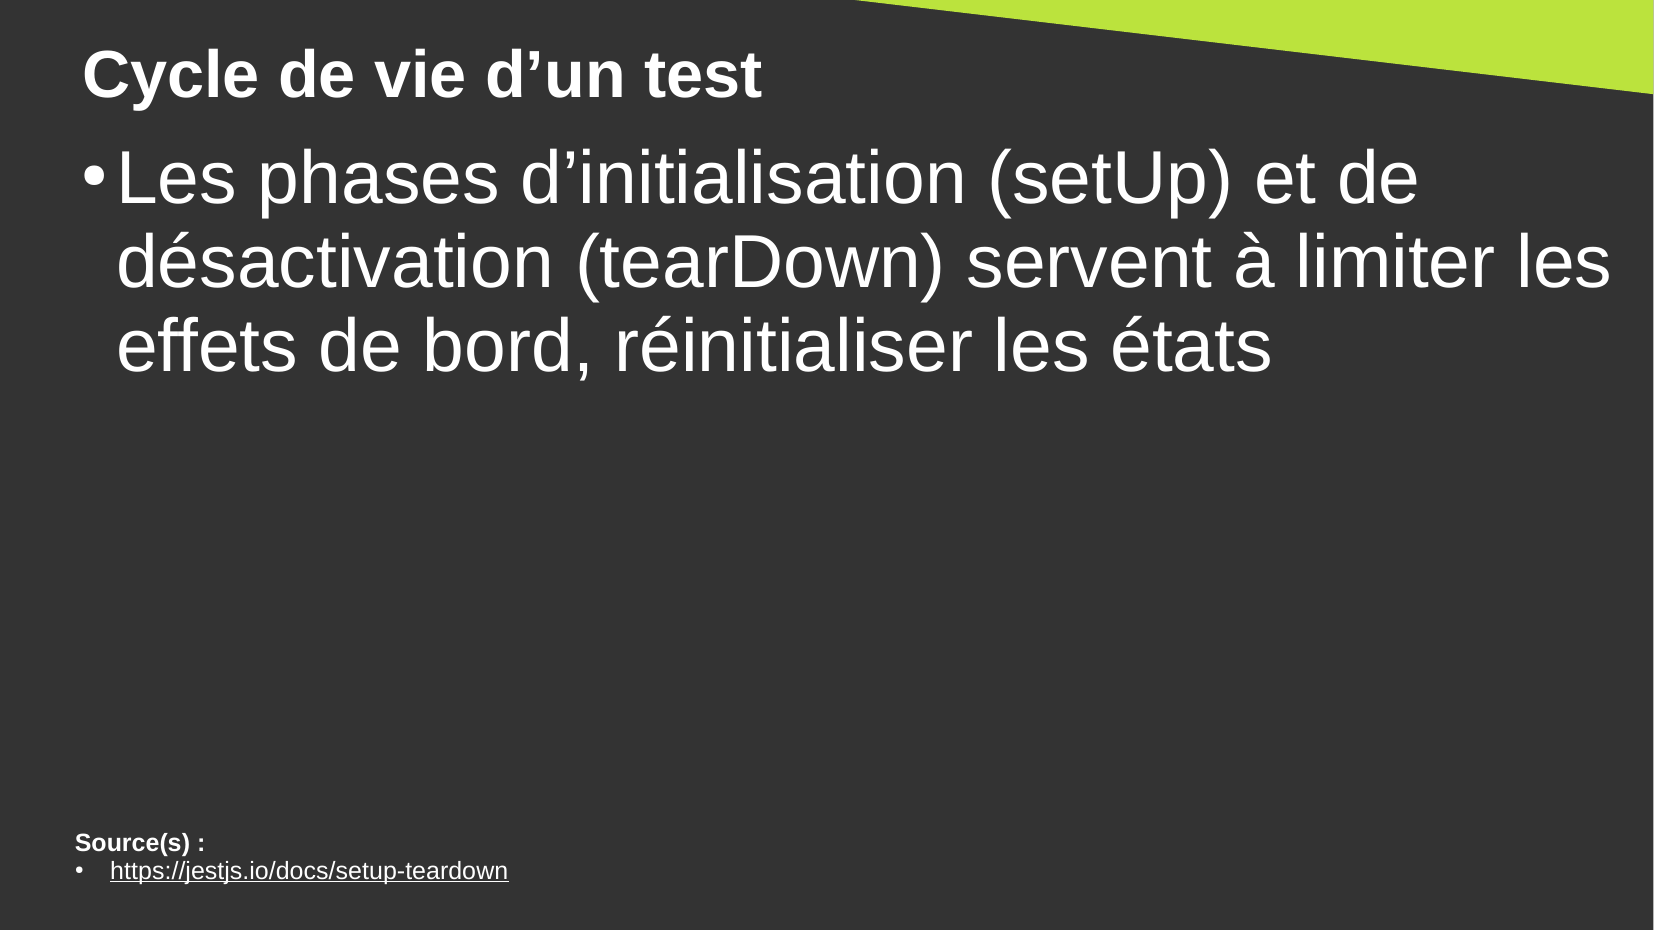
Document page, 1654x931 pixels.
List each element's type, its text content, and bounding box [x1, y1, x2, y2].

list Les phases d’initialisation (setUp) et de désactivation (tearDown) servent à limiter les effets de bord, réinitialiser les états [80, 135, 1619, 839]
text_box Source(s) : https://jestjs.io/docs/setup-teardown [60, 821, 1546, 906]
title Cycle de vie d’un test [82, 37, 1571, 112]
text_box [854, 0, 1654, 95]
